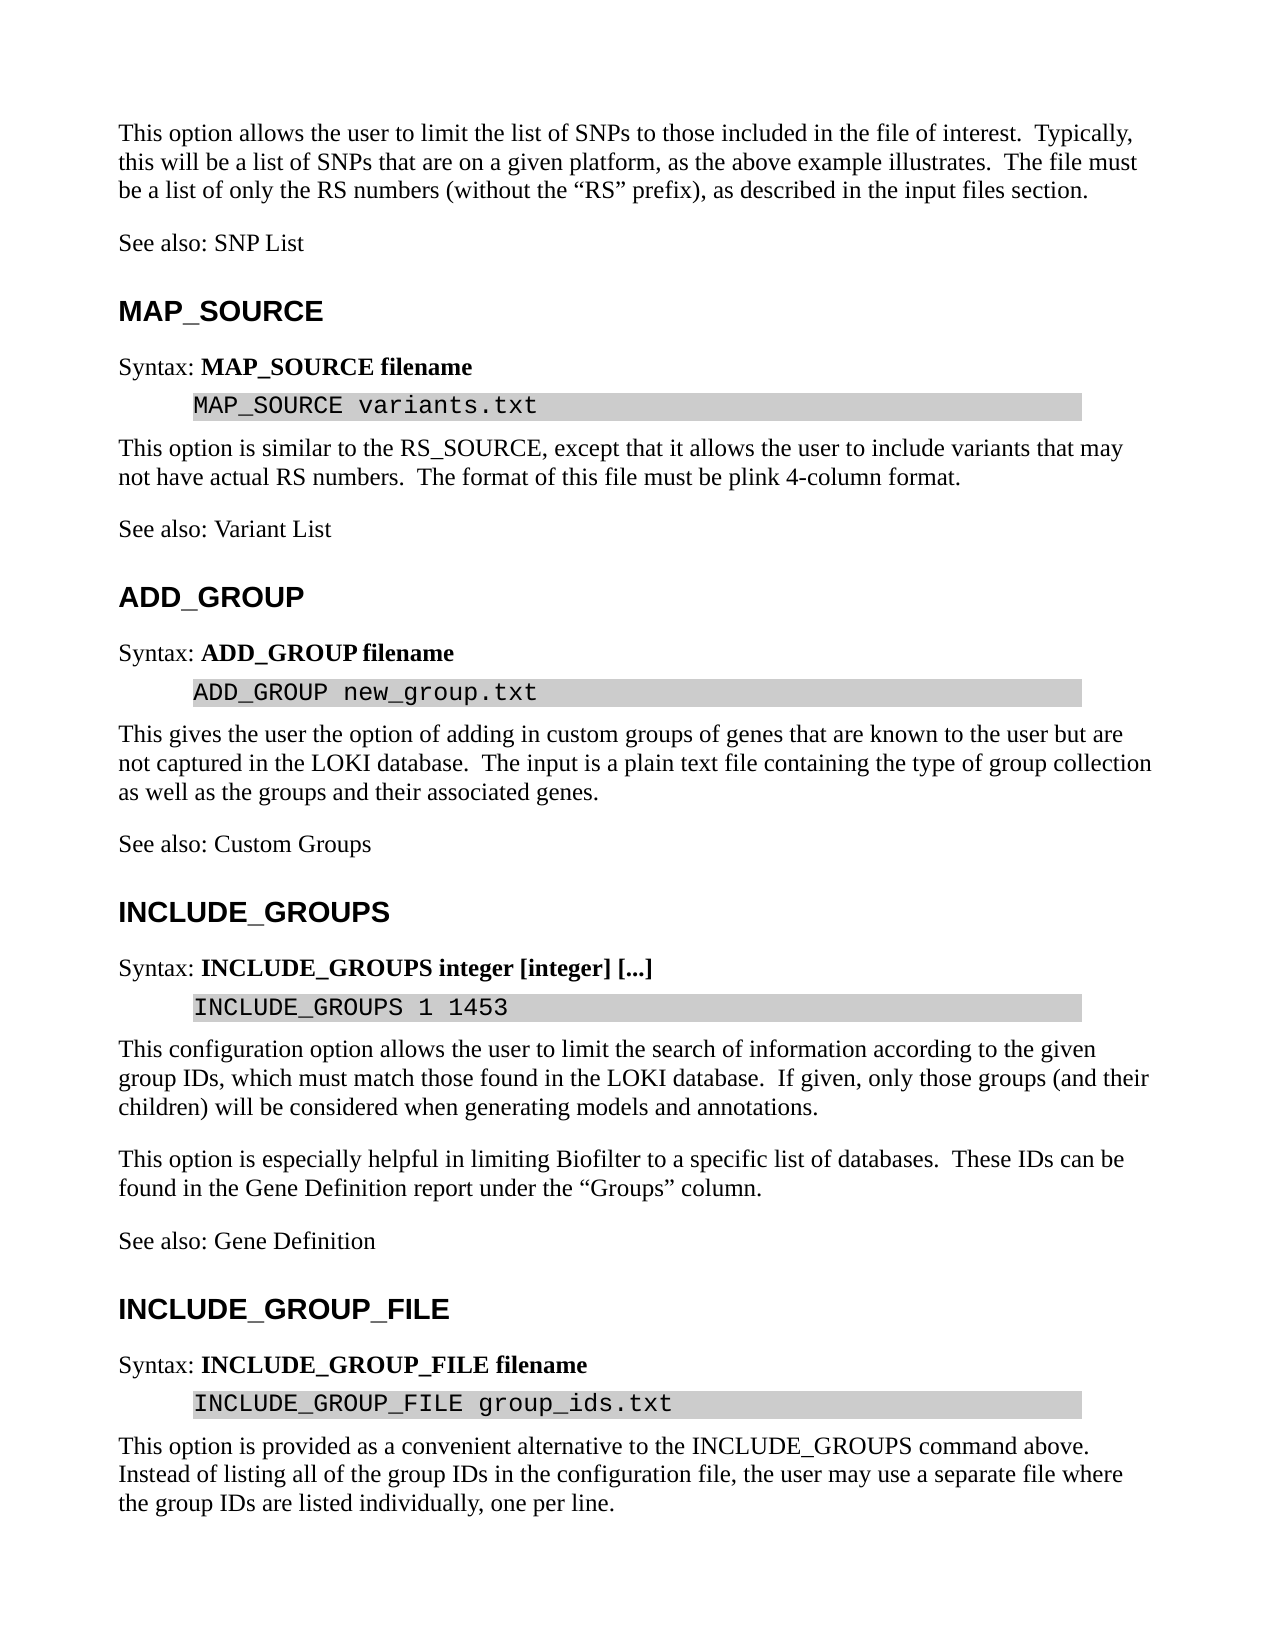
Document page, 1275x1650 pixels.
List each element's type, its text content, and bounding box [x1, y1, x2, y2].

text See also: Gene Definition [118, 1226, 1157, 1255]
text INCLUDE_GROUP_FILE group_ids.txt [193, 1391, 1082, 1419]
text Syntax: INCLUDE_GROUPS integer [integer] [...] [118, 953, 1157, 982]
text This option is especially helpful in limiting Biofilter to a specific list of databases. These IDs can be found in the Gene Definition report under the “Groups” column. [118, 1144, 1157, 1202]
text This option is similar to the RS_SOURCE, except that it allows the user to include variants that may not have actual RS numbers. The format of this file must be plink 4-column format. [118, 433, 1157, 491]
text Syntax: INCLUDE_GROUP_FILE filename [118, 1350, 1157, 1378]
text This option is provided as a convenient alternative to the INCLUDE_GROUPS command above. Instead of listing all of the group IDs in the configuration file, the user may use a separate file where the group IDs are listed individually, one per line. [118, 1431, 1157, 1517]
text Syntax: ADD_GROUP filename [118, 638, 1157, 667]
text See also: SNP List [118, 228, 1157, 257]
subtitle ADD_GROUP [118, 580, 1157, 614]
text MAP_SOURCE variants.txt [193, 393, 1082, 421]
text See also: Custom Groups [118, 829, 1157, 858]
text See also: Variant List [118, 514, 1157, 543]
text INCLUDE_GROUPS 1 1453 [193, 994, 1082, 1022]
text This option allows the user to limit the list of SNPs to those included in the file of interest. Typically, this will be a list of SNPs that are on a given platform, as the above example illustrates. The file must be a list of only the RS numbers (without the “RS” prefix), as described in the input files section. [118, 118, 1157, 204]
subtitle INCLUDE_GROUP_FILE [118, 1292, 1157, 1325]
text This gives the user the option of adding in custom groups of genes that are known to the user but are not captured in the LOKI database. The input is a plain text file containing the type of group collection as well as the groups and their associated genes. [118, 719, 1157, 806]
text This configuration option allows the user to limit the search of information according to the given group IDs, which must match those found in the LOKI database. If given, only those groups (and their children) will be considered when generating models and annotations. [118, 1034, 1157, 1121]
text Syntax: MAP_SOURCE filename [118, 352, 1157, 381]
subtitle MAP_SOURCE [118, 294, 1157, 328]
subtitle INCLUDE_GROUPS [118, 895, 1157, 929]
text ADD_GROUP new_group.txt [193, 679, 1082, 707]
